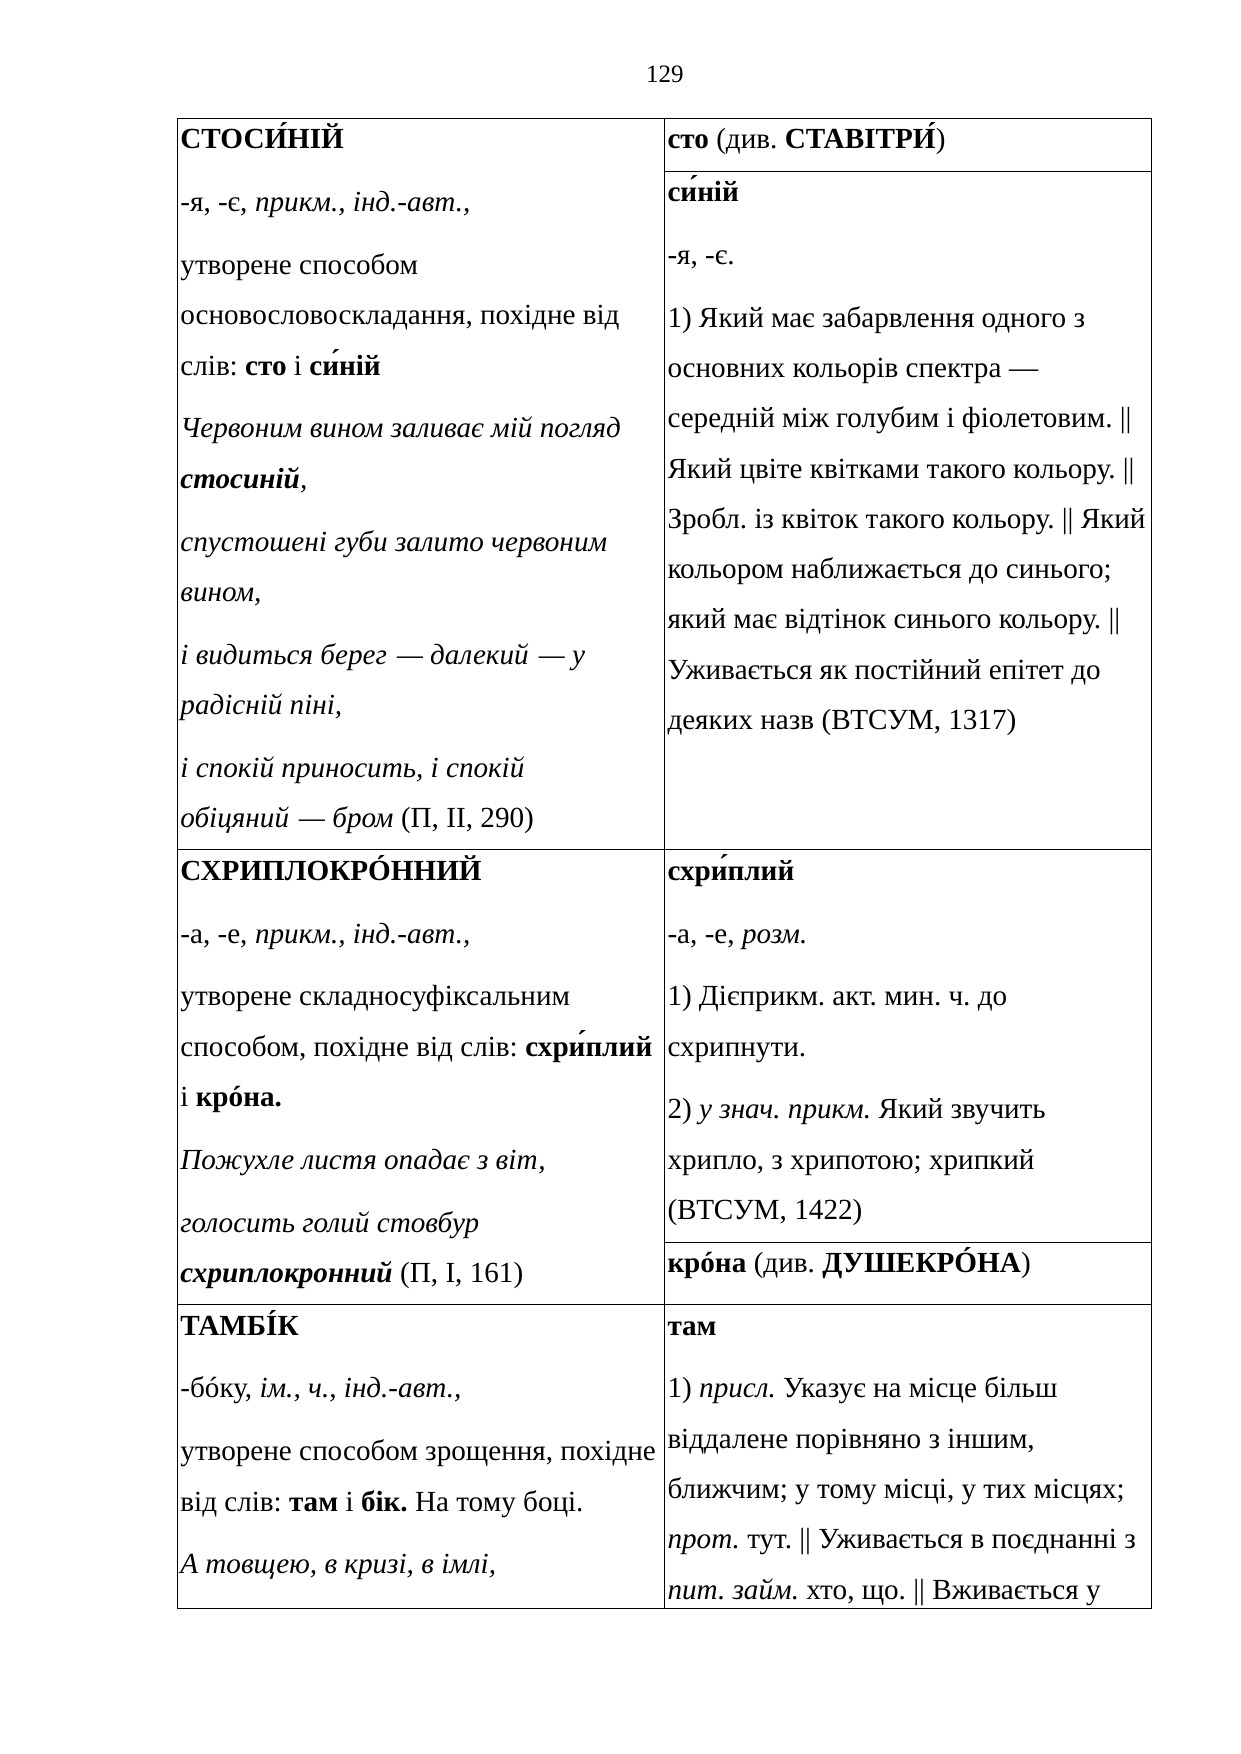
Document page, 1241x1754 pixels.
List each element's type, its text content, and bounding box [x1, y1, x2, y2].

table_cell крóна (див. ДУШЕКРÓНА) [665, 1243, 1151, 1304]
table_cell си́ній -я, -є. 1) Який має забарвлення одного з основних кольорів спектра — середній між голубим і фіолетовим. || Який цвіте квітками такого кольору. || Зробл. із квіток такого кольору. || Який кольором наближається до синього; який має відтінок синього кольору. || Уживається як постійний епітет до деяких назв (ВТСУМ, 1317) [665, 172, 1151, 849]
table_cell там 1) присл. Указує на місце більш віддалене порівняно з іншим, ближчим; у тому місці, у тих місцях; прот. тут. || Уживається в поєднанні з пит. займ. хто, що. || Вживається у [665, 1305, 1151, 1608]
table_cell сто (див. СТАВІТРИ́) [665, 119, 1151, 171]
table_cell схри́плий -а, -е, розм. 1) Дієприкм. акт. мин. ч. до схрипнути. 2) у знач. прикм. Який звучить хрипло, з хрипотою; хрипкий (ВТСУМ, 1422) [665, 850, 1151, 1241]
table_cell СТОСИ́НІЙ -я, -є, прикм., інд.-авт., утворене способом основословоскладання, похідне від слів: сто і си́ній Червоним вином заливає мій погляд стосиній, спустошені губи залито червоним вином, і видиться берег — далекий — у радісній піні, і спокій приносить, і спокій обіцяний — бром (П, ІІ, 290) [178, 119, 664, 849]
table_cell ТАМБÍК -бóку, ім., ч., інд.-авт., утворене способом зрощення, похідне від слів: там і бік. На тому боці. А товщею, в кризі, в імлі, [178, 1305, 664, 1608]
table_cell СХРИПЛОКРÓННИЙ -а, -е, прикм., інд.-авт., утворене складносуфіксальним способом, похідне від слів: схри́плий і крóна. Пожухле листя опадає з віт, голосить голий стовбур схриплокронний (П, І, 161) [178, 850, 664, 1304]
